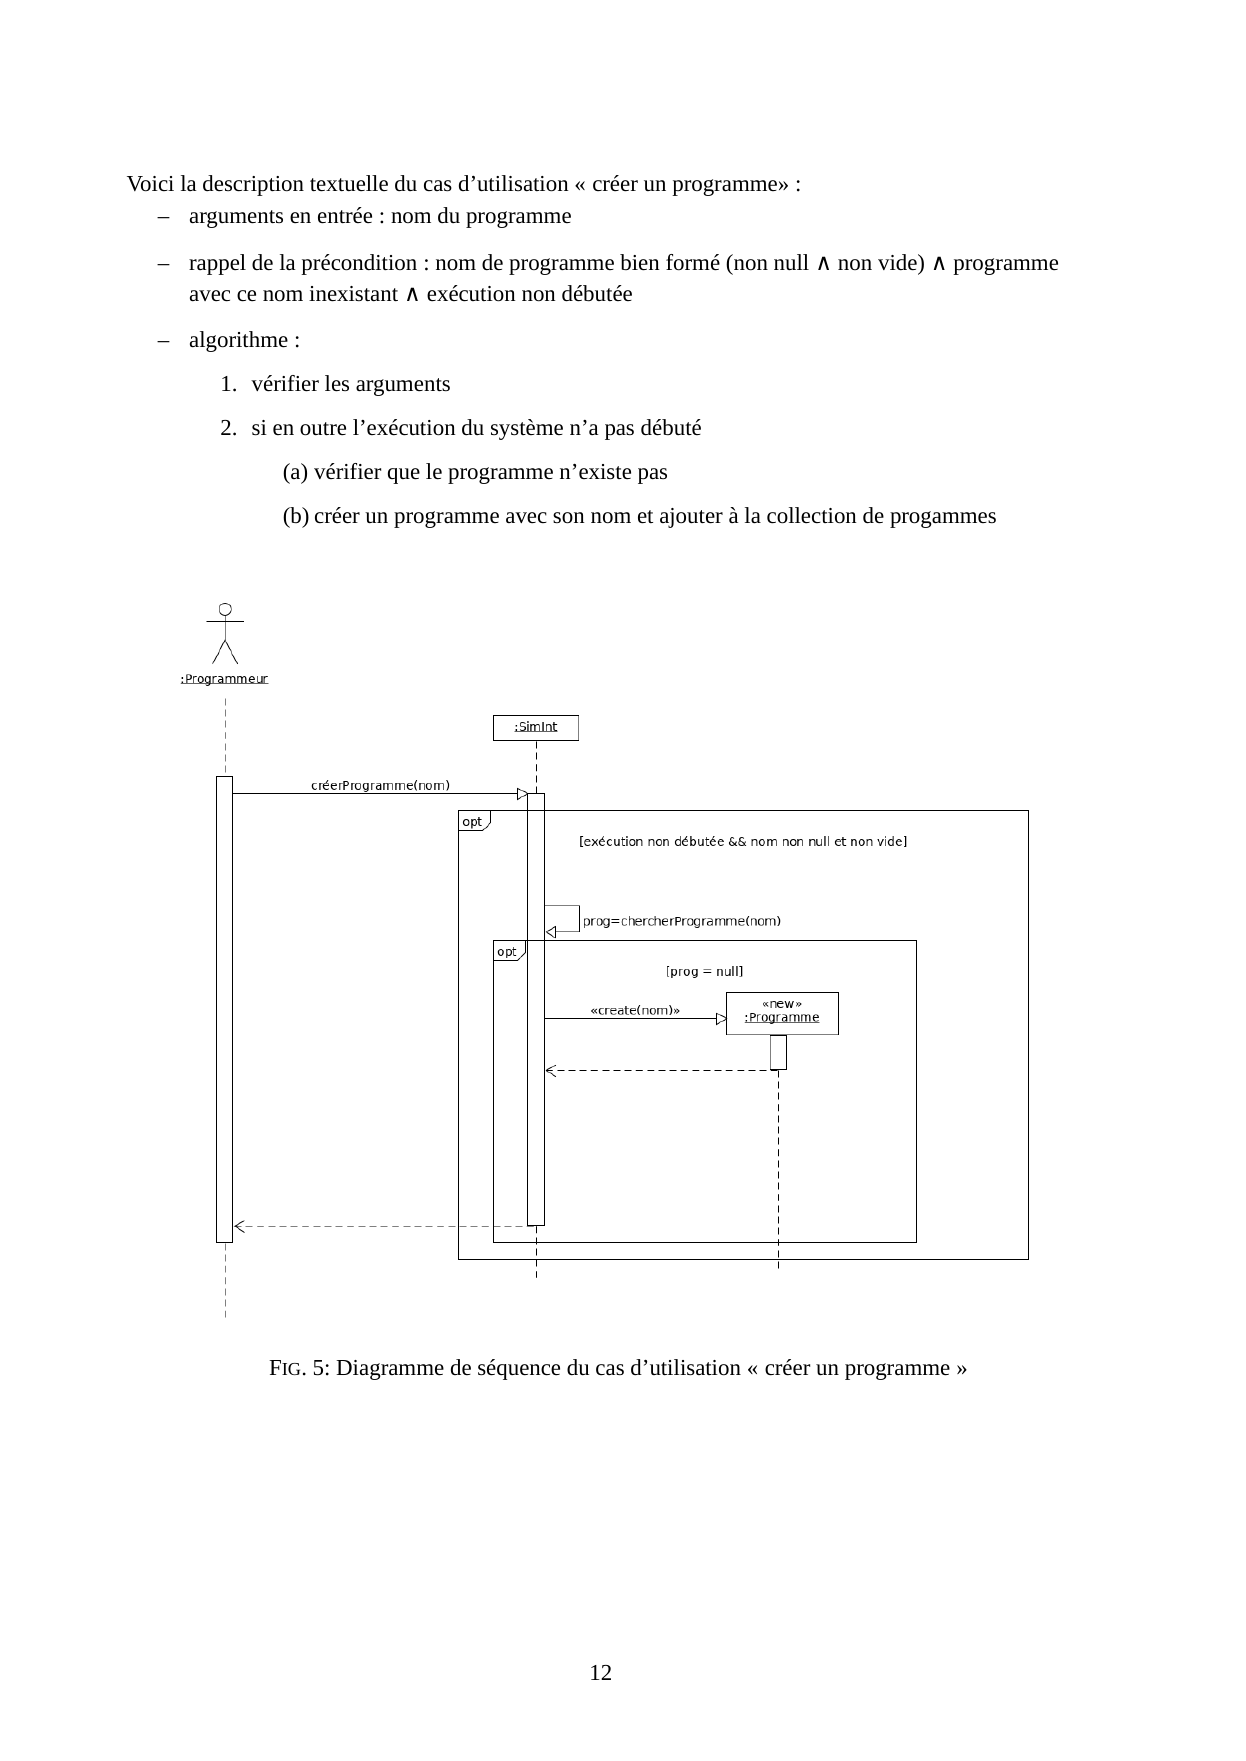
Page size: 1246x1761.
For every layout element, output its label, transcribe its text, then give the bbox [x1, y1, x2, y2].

list – algorithme : [158, 326, 1075, 352]
list – arguments en entrée : nom du programme [158, 202, 1075, 228]
list 2. si en outre l’exécution du système n’a pas débuté [220, 414, 1075, 441]
list (b) créer un programme avec son nom et ajouter à la collection de progammes [283, 502, 1075, 529]
list (a) vérifier que le programme n’existe pas [283, 458, 1075, 485]
text Voici la description textuelle du cas d’utilisation « créer un programme» : [126, 170, 1075, 197]
list 1. vérifier les arguments [220, 370, 1075, 397]
text Fig. 5: Diagramme de séquence du cas d’utilisation « créer un programme » [126, 1355, 1075, 1381]
list – rappel de la précondition : nom de programme bien formé (non null ∧ non vide) ∧ programme avec ce nom inexistant ∧ exécution non débutée [158, 246, 1075, 308]
picture [155, 585, 1046, 1355]
